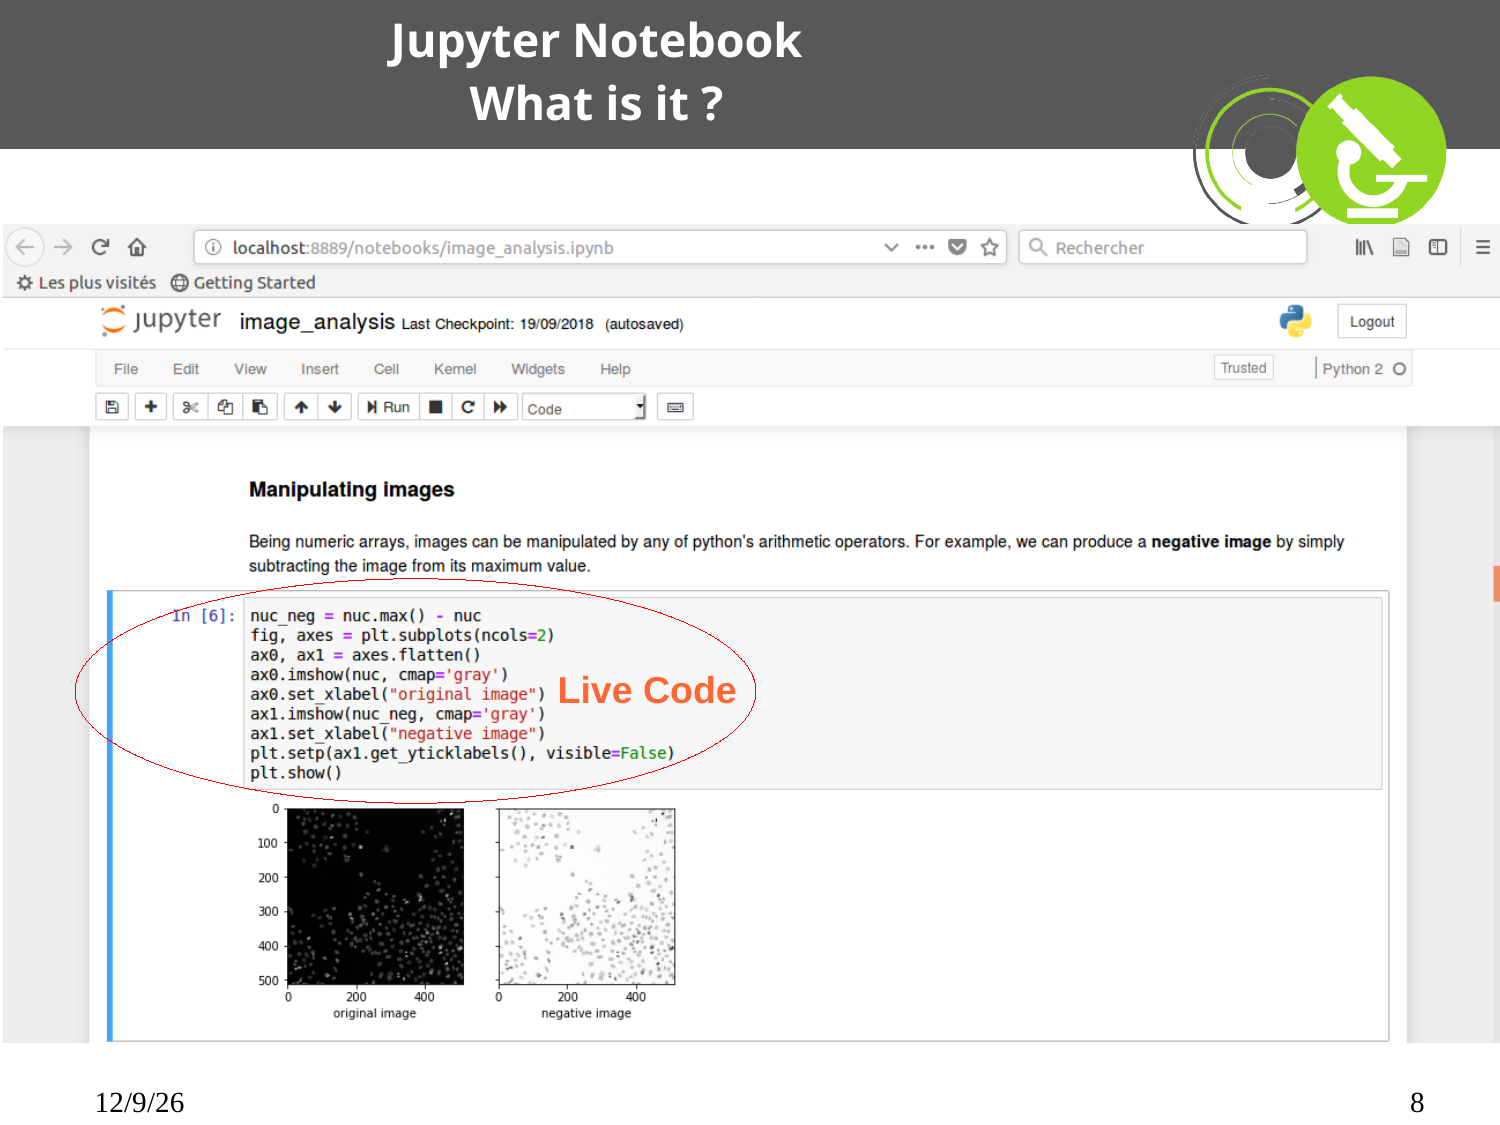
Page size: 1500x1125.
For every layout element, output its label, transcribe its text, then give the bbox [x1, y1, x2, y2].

title Jupyter Notebook What is it ? [0, 0, 1193, 142]
picture [3, 69, 1500, 1044]
text_box Live Code [75, 578, 756, 804]
